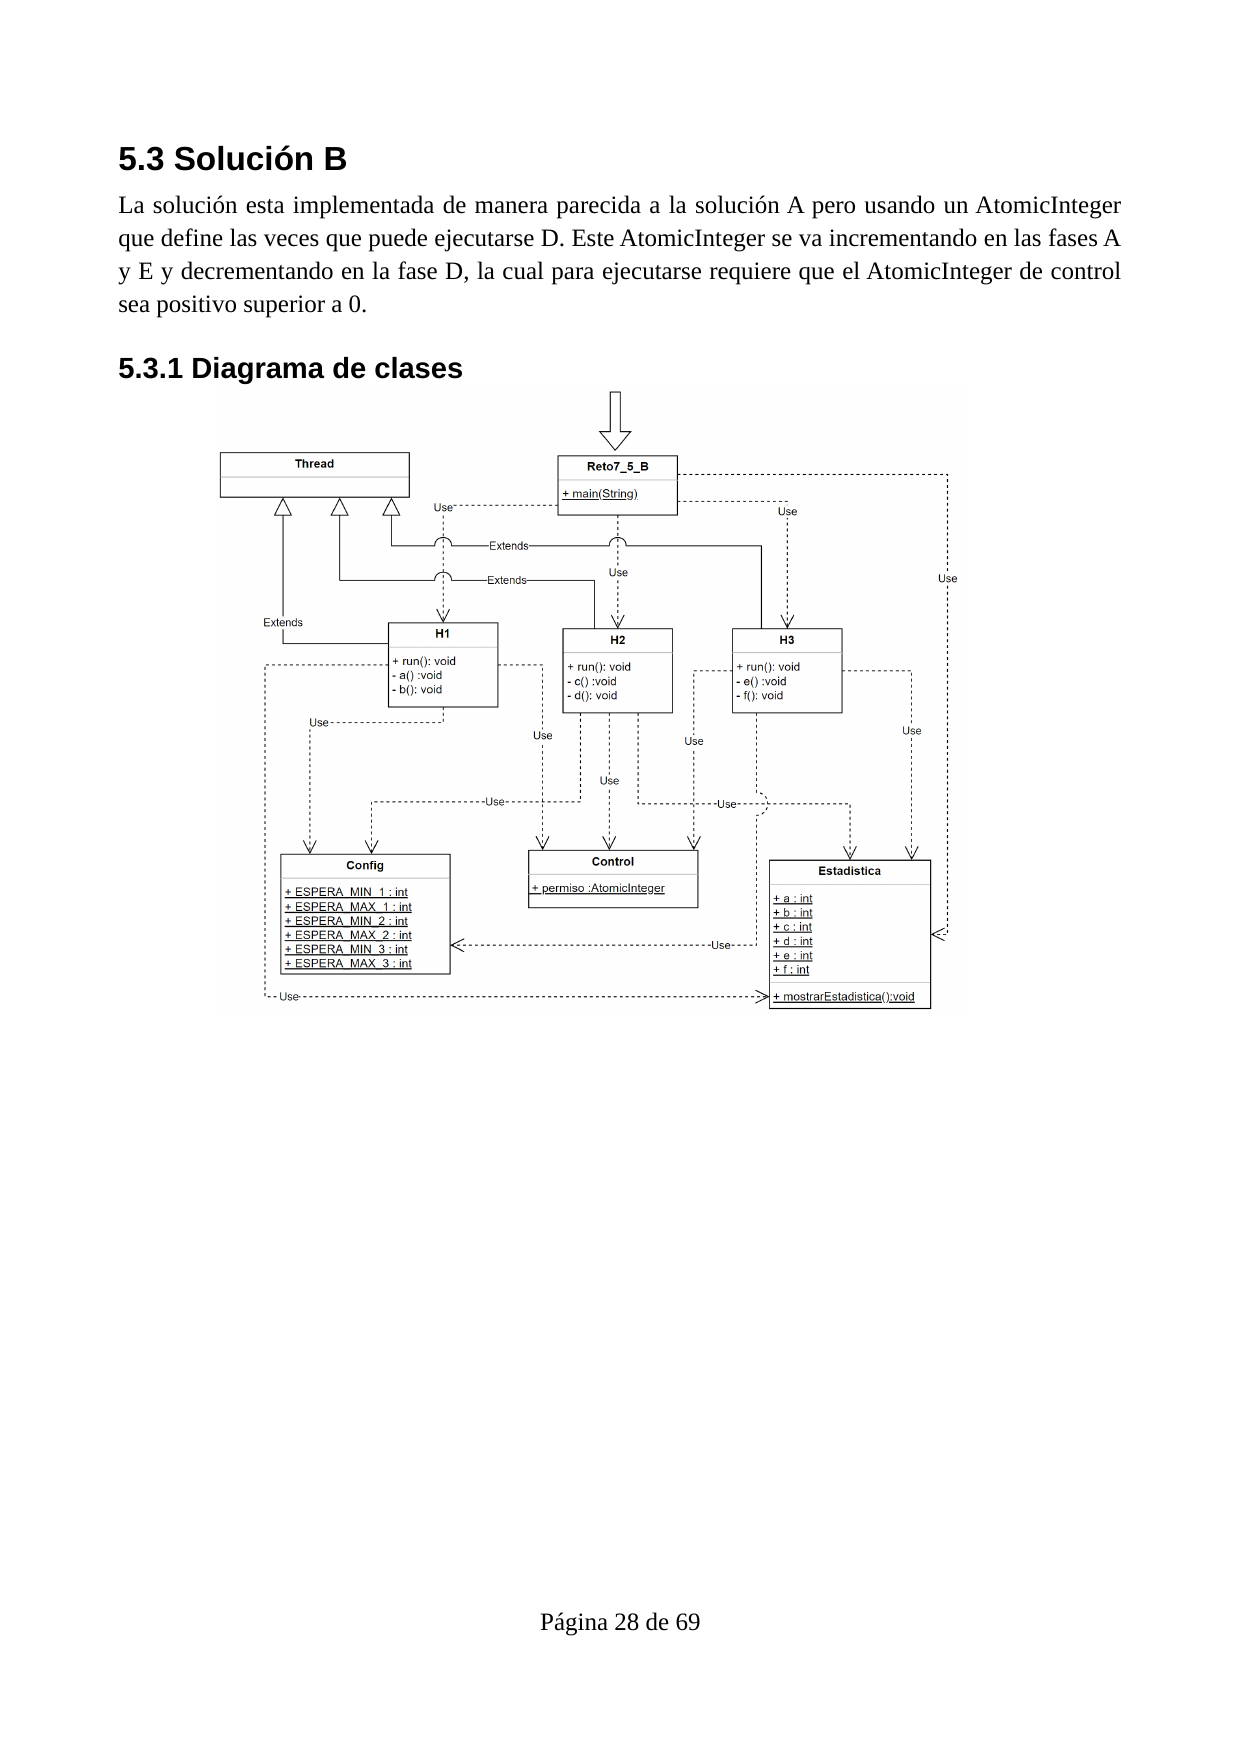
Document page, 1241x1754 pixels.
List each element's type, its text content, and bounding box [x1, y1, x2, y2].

text La solución esta implementada de manera parecida a la solución A pero usando un AtomicInteger que define las veces que puede ejecutarse D. Este AtomicInteger se va incrementando en las fases A y E y decrementando en la fase D, la cual para ejecutarse requiere que el AtomicInteger de control sea positivo superior a 0. [118, 190, 1122, 318]
subtitle 5.3.1 Diagrama de clases [118, 351, 1122, 385]
subtitle 5.3 Solución B [118, 139, 1122, 177]
picture [215, 387, 966, 1018]
